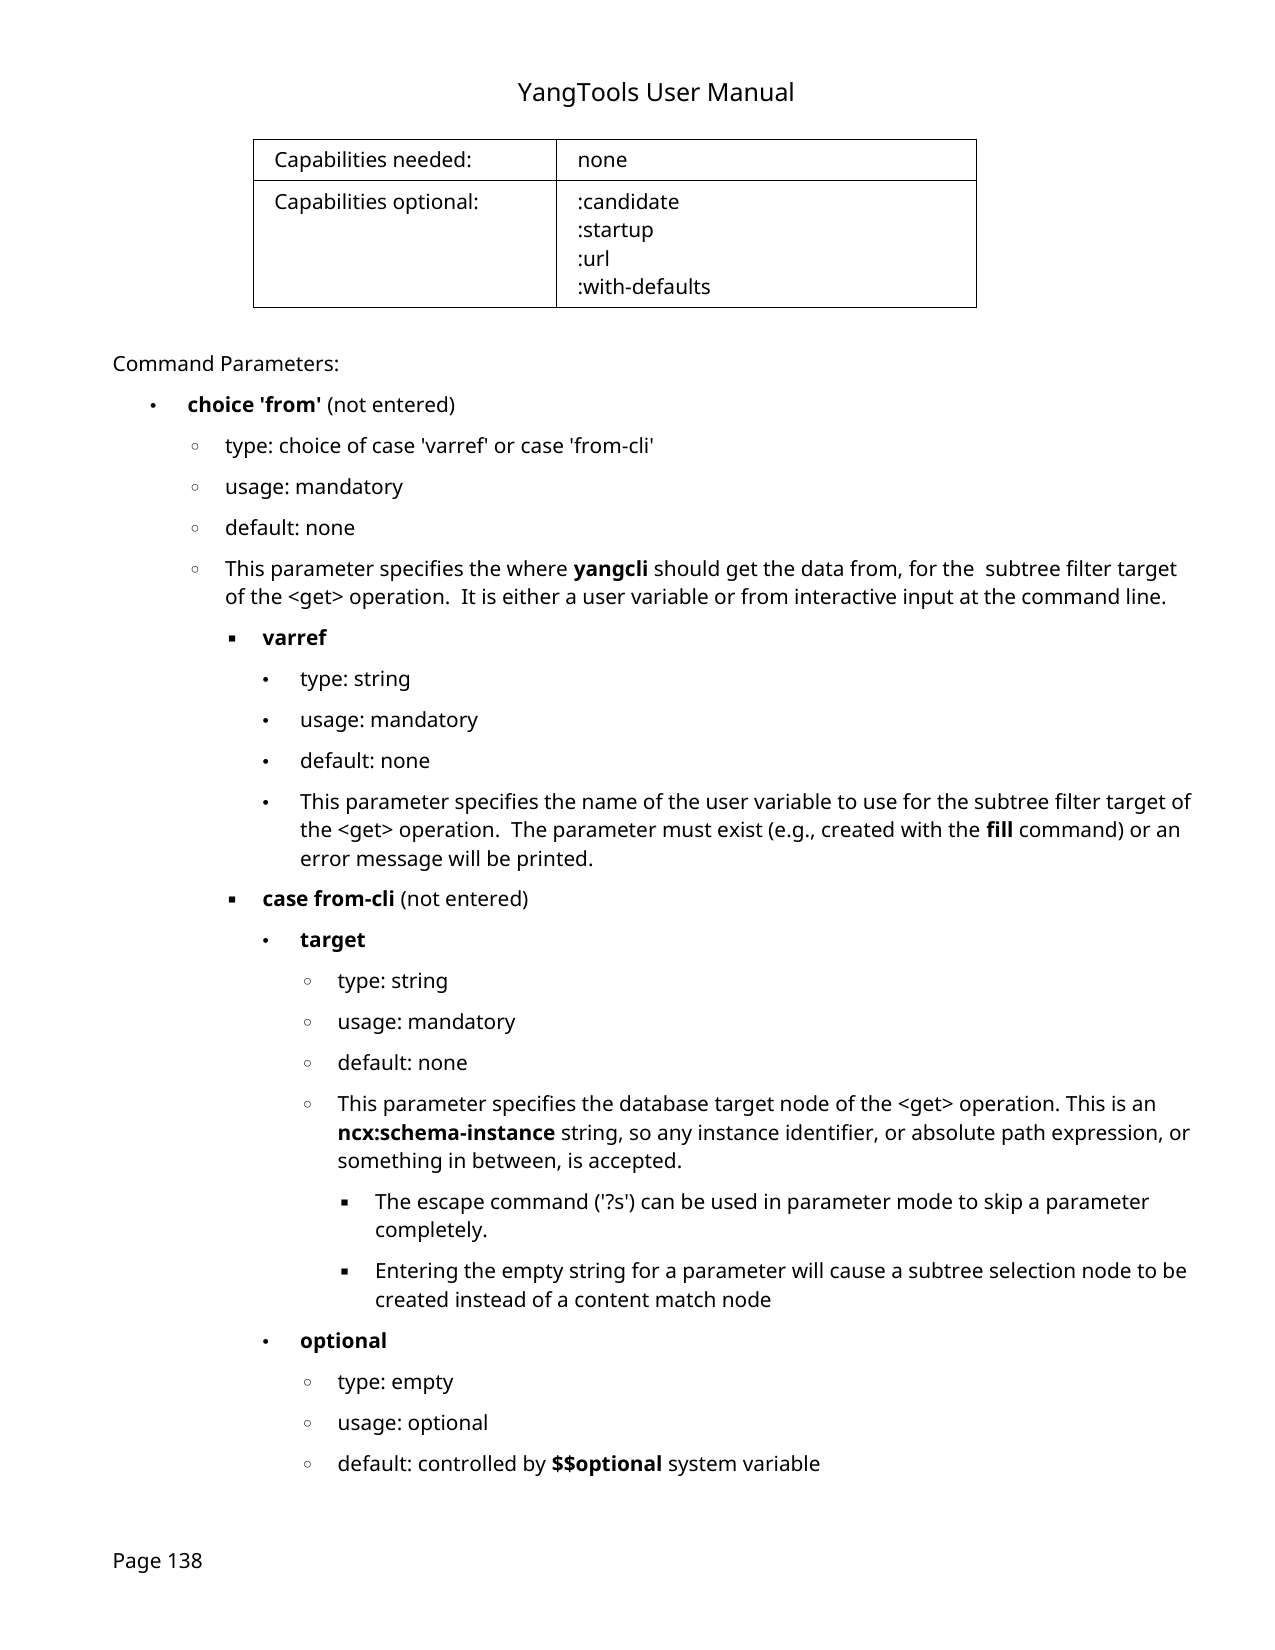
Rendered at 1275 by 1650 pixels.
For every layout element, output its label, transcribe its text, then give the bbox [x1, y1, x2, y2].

list Entering the empty string for a parameter will cause a subtree selection node to be created instead of a content match node [337, 1256, 1200, 1313]
list target [262, 926, 1200, 954]
list usage: mandatory [187, 472, 1200, 500]
list type: string [300, 966, 1200, 995]
list This parameter specifies the database target node of the <get> operation. This is an ncx:schema-instance string, so any instance identifier, or absolute path expression, or something in between, is accepted. [300, 1089, 1200, 1174]
table_cell Capabilities needed: [254, 140, 556, 180]
list This parameter specifies the name of the user variable to use for the subtree filter target of the <get> operation. The parameter must exist (e.g., created with the fill command) or an error message will be printed. [262, 787, 1200, 872]
list default: none [262, 746, 1200, 774]
list varref [225, 623, 1200, 651]
list type: empty [300, 1367, 1200, 1395]
list This parameter specifies the where yangcli should get the data from, for the subtree filter target of the <get> operation. It is either a user variable or from interactive input at the command line. [187, 554, 1200, 611]
text Command Parameters: [112, 349, 1200, 377]
table_cell Capabilities optional: [254, 181, 556, 307]
list The escape command ('?s') can be used in parameter mode to skip a parameter completely. [337, 1187, 1200, 1244]
list usage: mandatory [262, 705, 1200, 733]
list type: string [262, 664, 1200, 692]
list type: choice of case 'varref' or case 'from-cli' [187, 431, 1200, 459]
list default: none [300, 1048, 1200, 1077]
table_cell none [557, 140, 976, 180]
list case from-cli (not entered) [225, 884, 1200, 913]
list default: none [187, 513, 1200, 541]
list default: controlled by $$optional system variable [300, 1449, 1200, 1477]
table_cell :candidate :startup :url :with-defaults [557, 181, 976, 307]
list usage: optional [300, 1408, 1200, 1436]
list choice 'from' (not entered) [150, 390, 1200, 418]
list optional [262, 1326, 1200, 1354]
list usage: mandatory [300, 1007, 1200, 1036]
